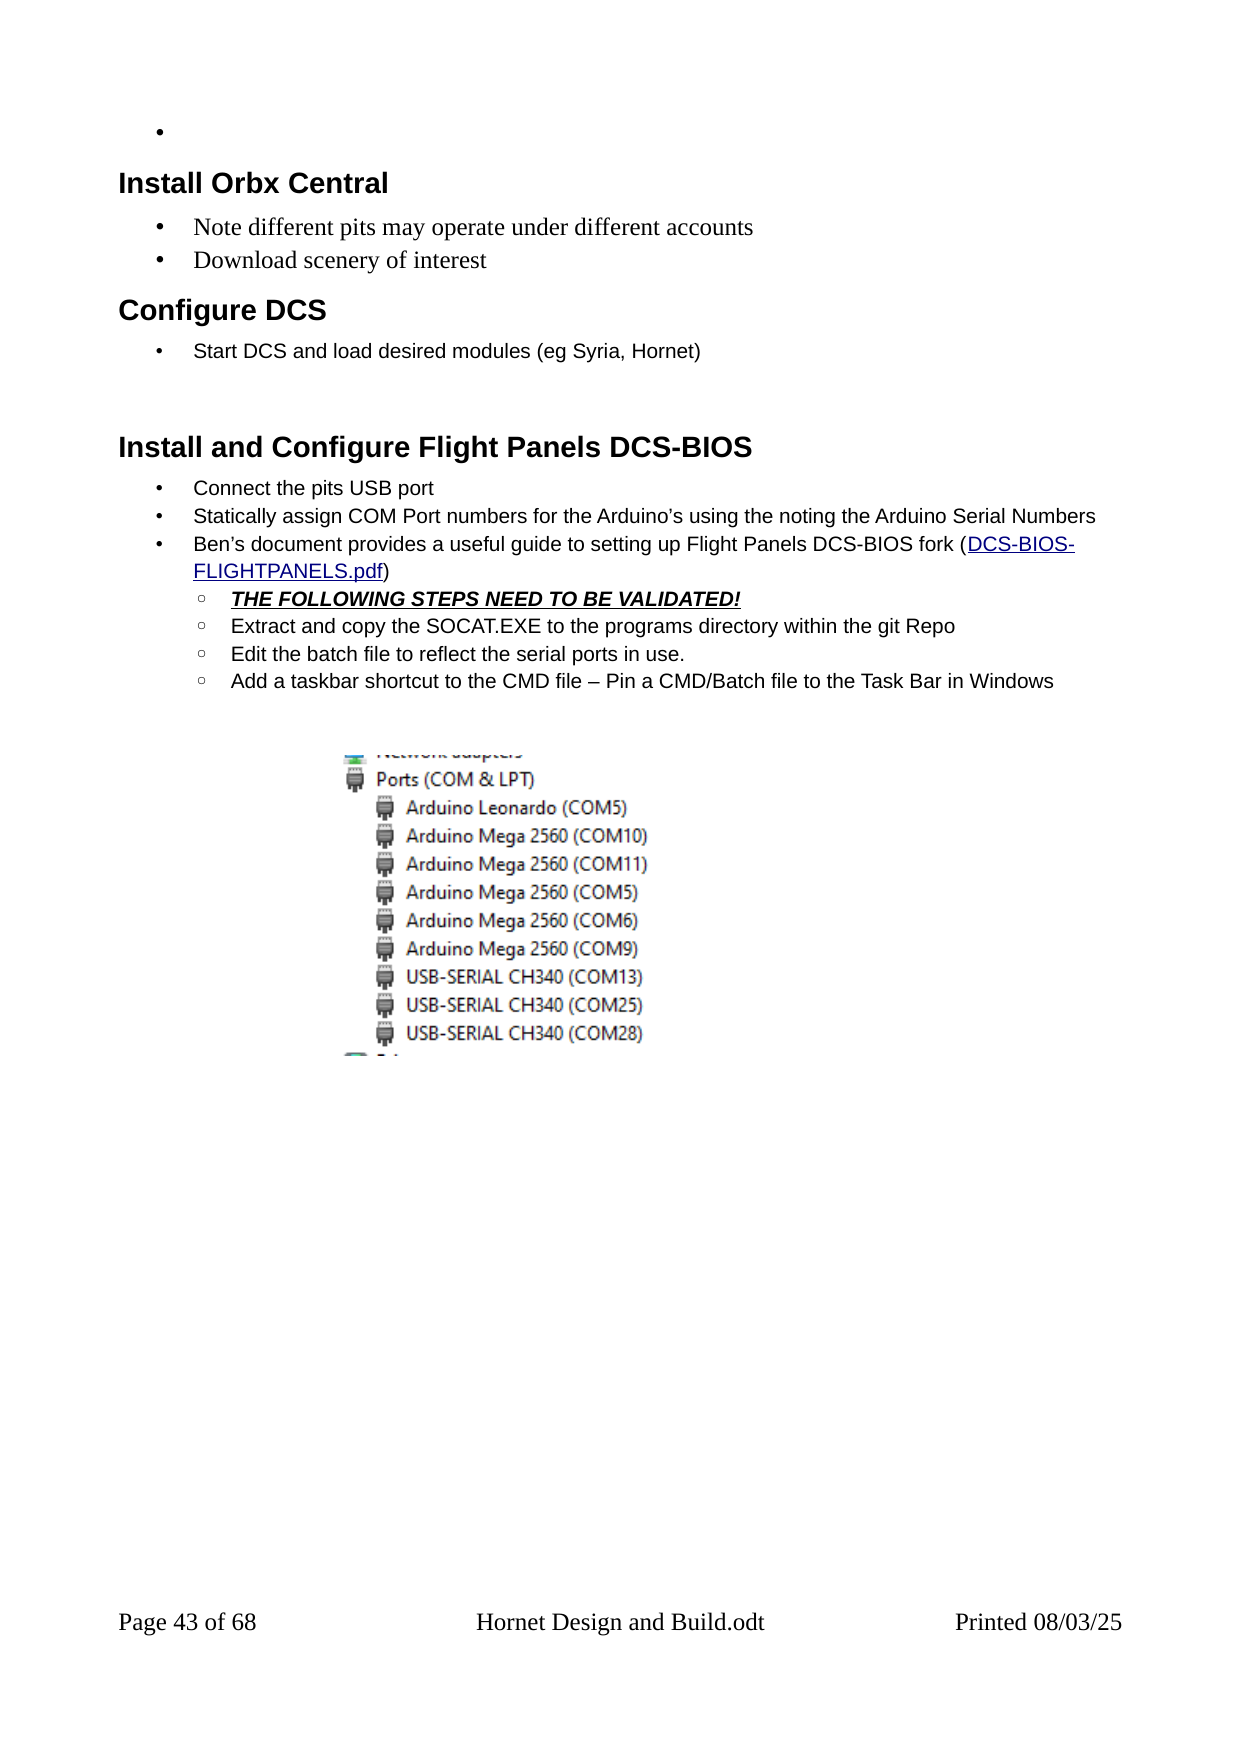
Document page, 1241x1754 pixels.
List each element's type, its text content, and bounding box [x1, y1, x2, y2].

list Note different pits may operate under different accounts [156, 212, 1122, 241]
subtitle Install and Configure Flight Panels DCS-BIOS [118, 430, 1122, 464]
list Extract and copy the SOCAT.EXE to the programs directory within the git Repo [193, 614, 1122, 638]
list Start DCS and load desired modules (eg Syria, Hornet) [156, 339, 1122, 363]
subtitle Install Orbx Central [118, 166, 1122, 199]
list Statically assign COM Port numbers for the Arduino’s using the noting the Arduino Serial Numbers [156, 504, 1122, 528]
list Ben’s document provides a useful guide to setting up Flight Panels DCS-BIOS fork (DCS-BIOS-FLIGHTPANELS.pdf) [156, 531, 1122, 583]
list Download scenery of interest [156, 245, 1122, 274]
list Add a taskbar shortcut to the CMD file – Pin a CMD/Batch file to the Task Bar in Windows [193, 669, 1122, 693]
list THE FOLLOWING STEPS NEED TO BE VALIDATED! [193, 587, 1122, 611]
subtitle Configure DCS [118, 293, 1122, 326]
list Connect the pits USB port [156, 476, 1122, 500]
picture [342, 755, 667, 1056]
list Edit the batch file to reflect the serial ports in use. [193, 642, 1122, 666]
